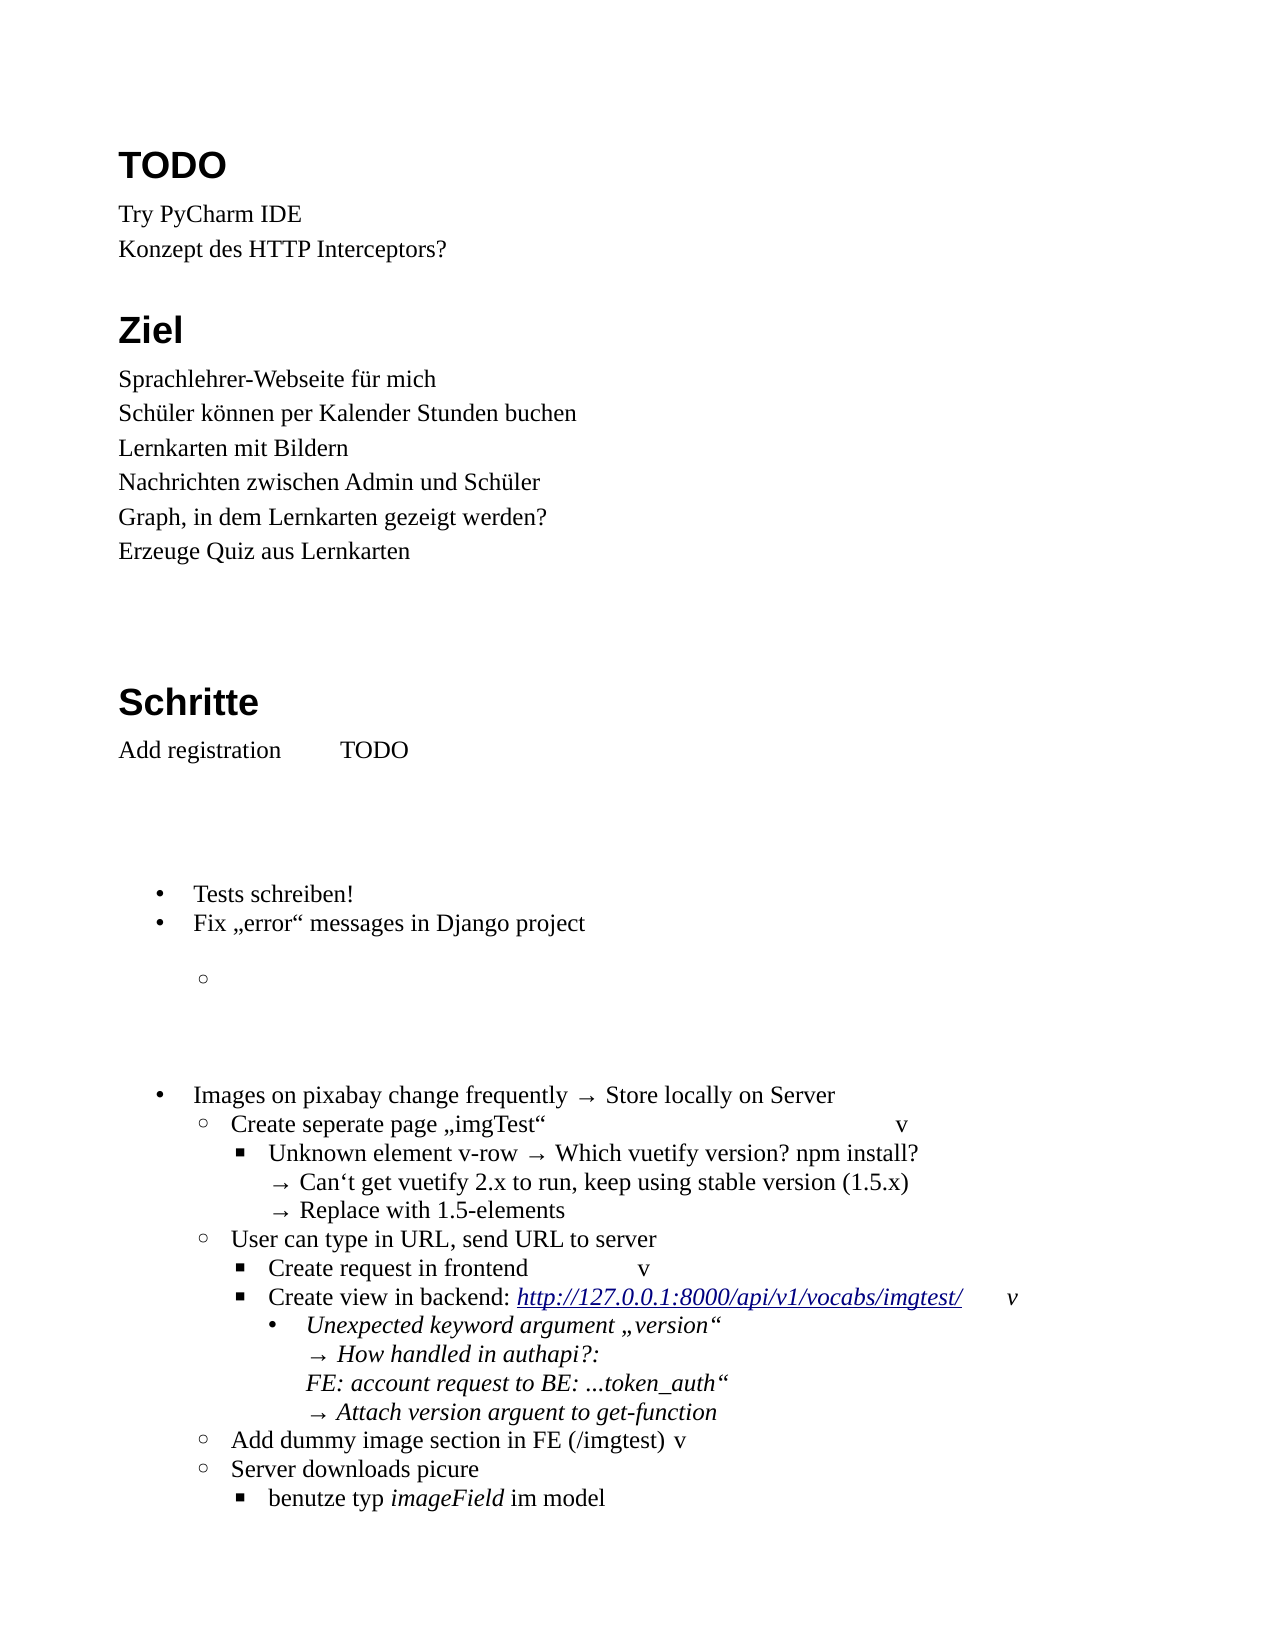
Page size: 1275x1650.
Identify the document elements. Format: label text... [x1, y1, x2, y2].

list User can type in URL, send URL to server [193, 1224, 1157, 1253]
list Images on pixabay change frequently → Store locally on Server [156, 1081, 1157, 1109]
text Sprachlehrer-Webseite für mich Schüler können per Kalender Stunden buchen Lernkarten mit Bildern Nachrichten zwischen Admin und Schüler Graph, in dem Lernkarten gezeigt werden? Erzeuge Quiz aus Lernkarten [118, 364, 1157, 634]
subtitle TODO [118, 143, 1157, 187]
subtitle Schritte [118, 679, 1157, 723]
list Create request in frontend v [231, 1253, 1157, 1282]
list Unknown element v-row → Which vuetify version? npm install? → Can‘t get vuetify 2.x to run, keep using stable version (1.5.x) → Replace with 1.5-elements [231, 1138, 1157, 1224]
text Add registration TODO [118, 736, 1157, 764]
list Add dummy image section in FE (/imgtest) v [193, 1426, 1157, 1454]
list Unexpected keyword argument „version“ → How handled in authapi?: FE: account request to BE: ...token_auth“ → Attach version arguent to get-function [268, 1311, 1157, 1426]
list Fix „error“ messages in Django project [156, 908, 1157, 937]
list Server downloads picure [193, 1454, 1157, 1483]
subtitle Ziel [118, 308, 1157, 351]
text Try PyCharm IDE Konzept des HTTP Interceptors? [118, 199, 1157, 262]
list Create view in backend: http://127.0.0.1:8000/api/v1/vocabs/imgtest/ v [231, 1282, 1157, 1311]
list benutze typ imageField im model [231, 1483, 1157, 1512]
list Create seperate page „imgTest“ v [193, 1109, 1157, 1138]
list Tests schreiben! [156, 879, 1157, 908]
